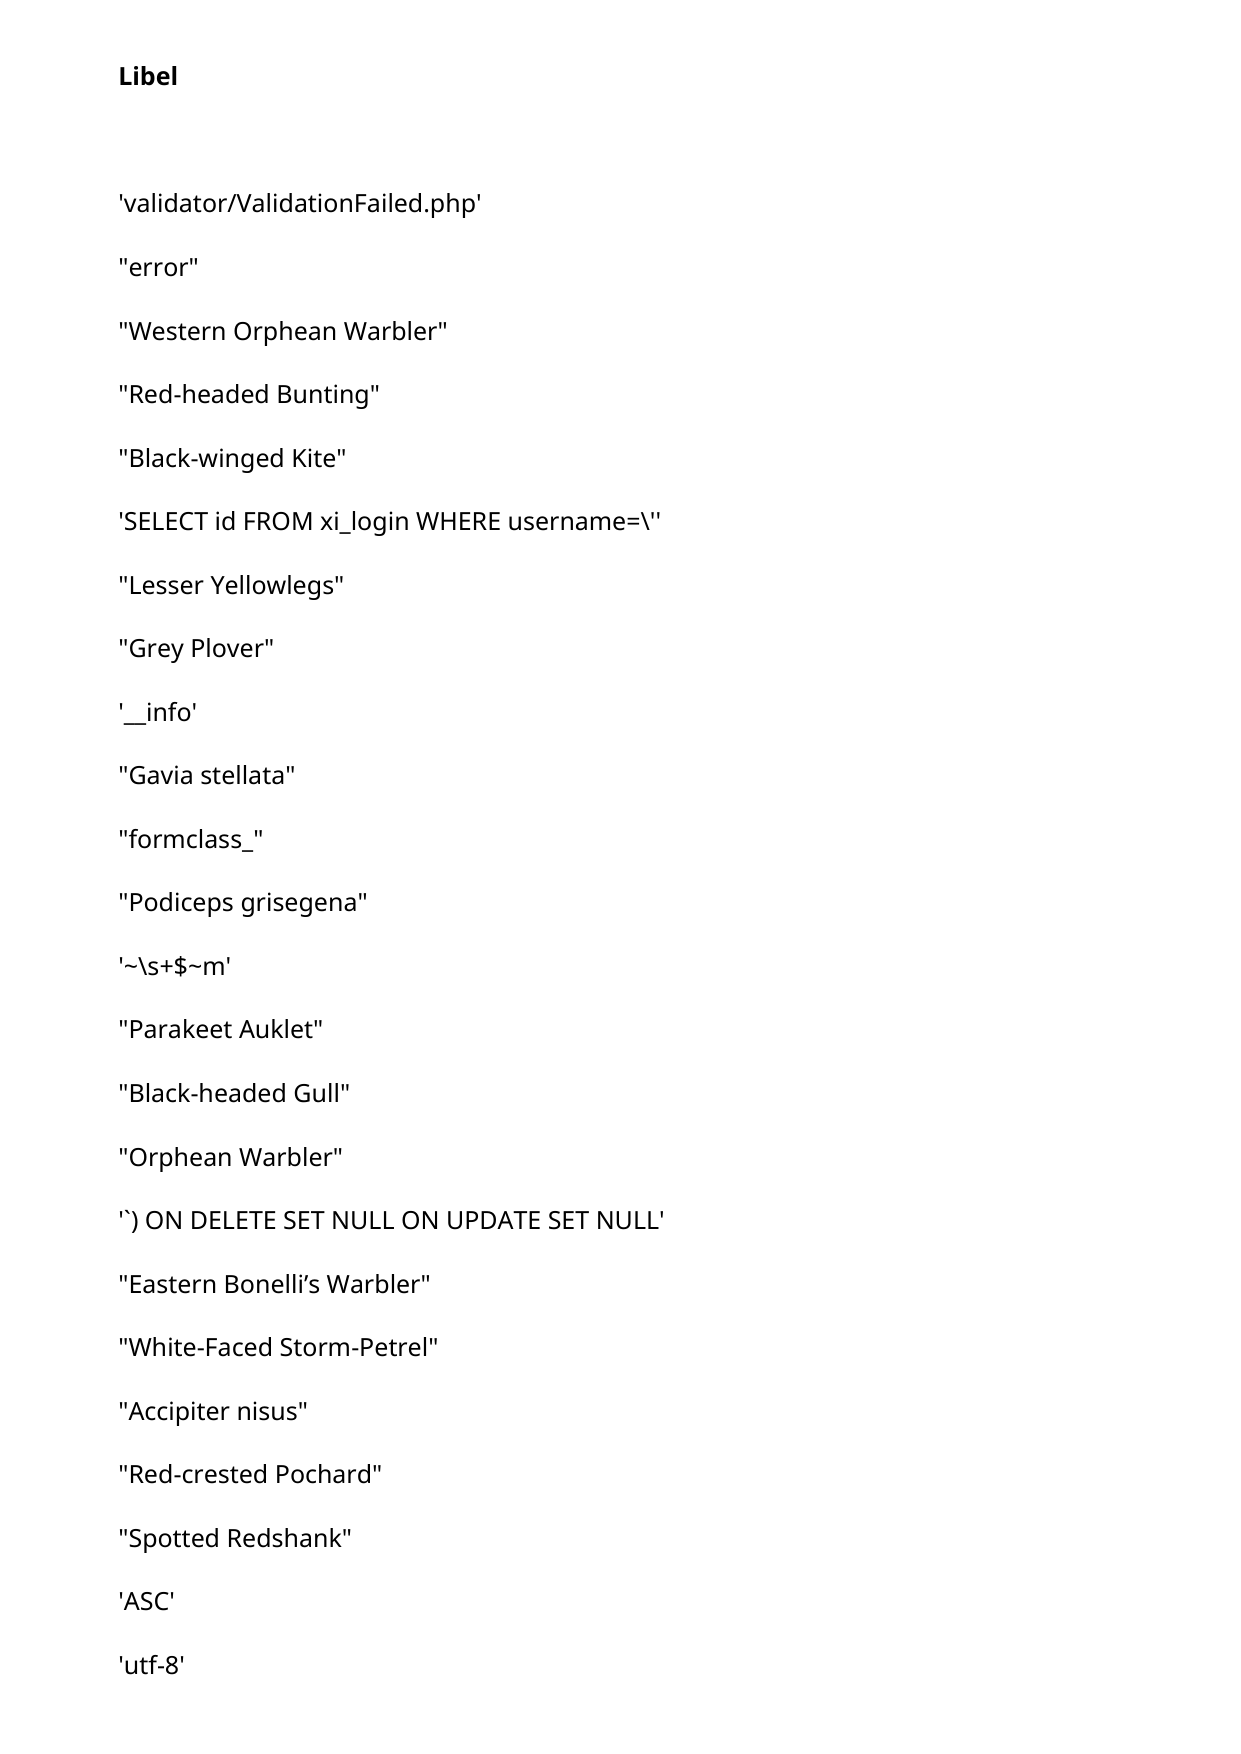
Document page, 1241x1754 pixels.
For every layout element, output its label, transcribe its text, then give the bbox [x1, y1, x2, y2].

table_cell "Grey Plover" [118, 631, 1240, 694]
table_cell "Eastern Bonelli’s Warbler" [118, 1266, 1240, 1330]
table_cell "Accipiter nisus" [118, 1394, 1240, 1457]
table_cell "Black-headed Gull" [118, 1076, 1240, 1139]
table_cell 'SELECT id FROM xi_login WHERE username=\'' [118, 504, 1240, 567]
table_cell "Red-headed Bunting" [118, 377, 1240, 440]
table_cell "formclass_" [118, 822, 1240, 885]
table_cell 'utf-8' [118, 1648, 1240, 1682]
table_cell '`) ON DELETE SET NULL ON UPDATE SET NULL' [118, 1203, 1240, 1266]
table_cell "Black-winged Kite" [118, 440, 1240, 504]
table_cell [118, 123, 1240, 186]
table_header Libel [118, 59, 1240, 123]
table_cell 'validator/ValidationFailed.php' [118, 186, 1240, 250]
table_cell '~\s+$~m' [118, 949, 1240, 1012]
table_cell "error" [118, 250, 1240, 313]
table_cell "Parakeet Auklet" [118, 1012, 1240, 1076]
table_cell "Lesser Yellowlegs" [118, 568, 1240, 631]
table_cell '__info' [118, 695, 1240, 758]
table_cell "Gavia stellata" [118, 758, 1240, 822]
table_cell "Podiceps grisegena" [118, 885, 1240, 949]
table_cell "Red-crested Pochard" [118, 1457, 1240, 1521]
table_cell "Orphean Warbler" [118, 1139, 1240, 1203]
table_cell "Western Orphean Warbler" [118, 313, 1240, 377]
table_cell "White-Faced Storm-Petrel" [118, 1330, 1240, 1393]
table_cell "Spotted Redshank" [118, 1521, 1240, 1584]
table_cell 'ASC' [118, 1584, 1240, 1648]
